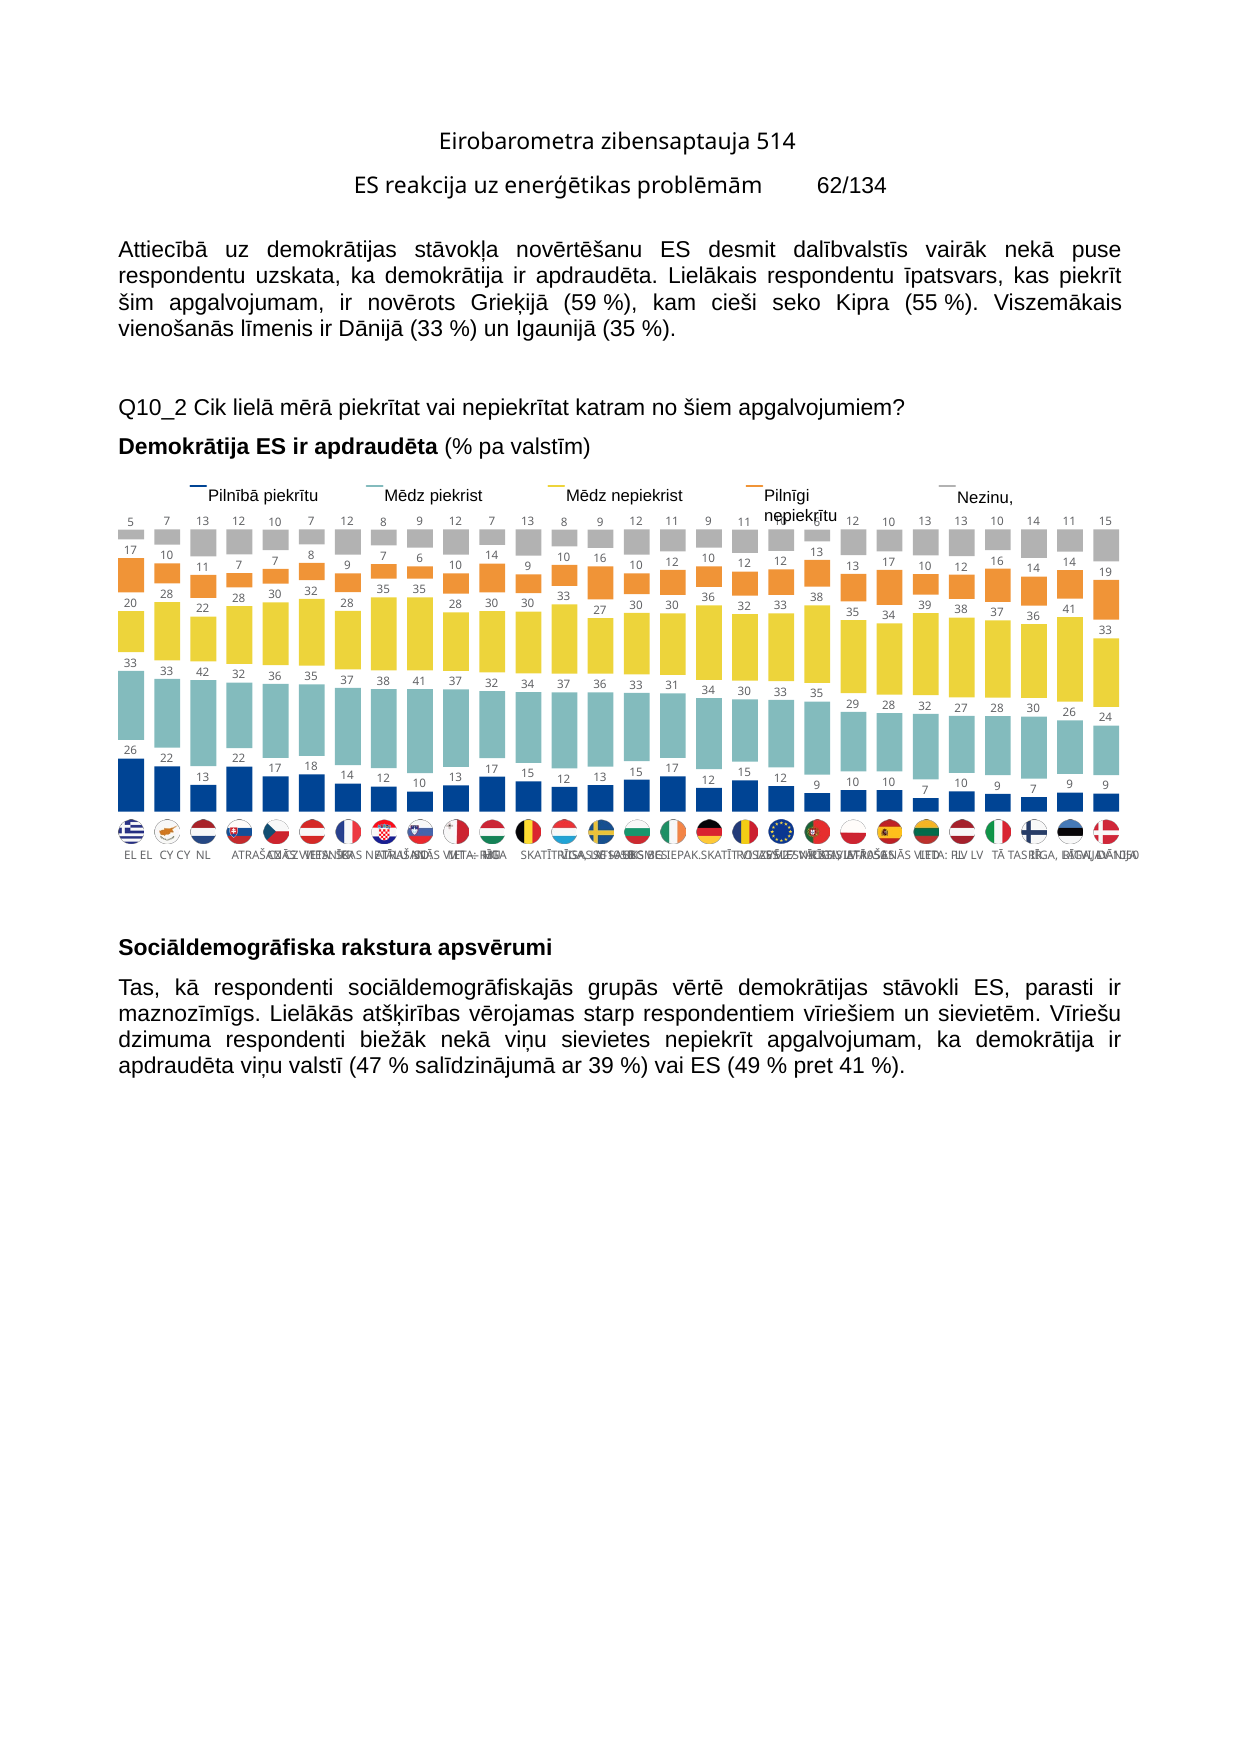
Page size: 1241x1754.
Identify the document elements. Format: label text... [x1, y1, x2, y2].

picture [1093, 819, 1119, 844]
picture [768, 819, 794, 844]
picture [226, 819, 252, 844]
picture [624, 819, 650, 844]
picture [551, 819, 577, 844]
picture [190, 819, 216, 844]
text Sociāldemogrāfiska rakstura apsvērumi [118, 934, 1122, 961]
picture [732, 819, 758, 844]
picture [1021, 819, 1047, 844]
picture [696, 819, 722, 844]
picture [515, 819, 541, 844]
picture [479, 819, 505, 844]
text Tas, kā respondenti sociāldemogrāfiskajās grupās vērtē demokrātijas stāvokli ES, parasti ir maznozīmīgs. Lielākās atšķirības vērojamas starp respondentiem vīriešiem un sievietēm. Vīriešu dzimuma respondenti biežāk nekā viņu sievietes nepiekrīt apgalvojumam, ka demokrātija ir apdraudēta viņu valstī (47 % salīdzinājumā ar 39 %) vai ES (49 % pret 41 %). [118, 973, 1122, 1079]
picture [804, 819, 830, 844]
picture [154, 819, 180, 844]
picture [263, 819, 289, 844]
picture [335, 819, 361, 844]
text Q10_2 Cik lielā mērā piekrītat vai nepiekrītat katram no šiem apgalvojumiem? [118, 393, 1122, 420]
picture [371, 819, 397, 844]
picture [913, 819, 939, 844]
picture [1057, 819, 1083, 844]
picture [877, 819, 902, 844]
text Demokrātija ES ir apdraudēta (% pa valstīm) [118, 433, 1122, 459]
picture [949, 819, 975, 844]
picture [407, 819, 433, 844]
picture [118, 819, 144, 844]
picture [299, 819, 325, 844]
picture [840, 819, 866, 844]
picture [660, 819, 686, 844]
text Attiecībā uz demokrātijas stāvokļa novērtēšanu ES desmit dalībvalstīs vairāk nekā puse respondentu uzskata, ka demokrātija ir apdraudēta. Lielākais respondentu īpatsvars, kas piekrīt šim apgalvojumam, ir novērots Grieķijā (59 %), kam cieši seko Kipra (55 %). Viszemākais vienošanās līmenis ir Dānijā (33 %) un Igaunijā (35 %). [118, 236, 1122, 341]
picture [985, 819, 1011, 844]
picture [588, 819, 614, 844]
picture [443, 819, 469, 844]
